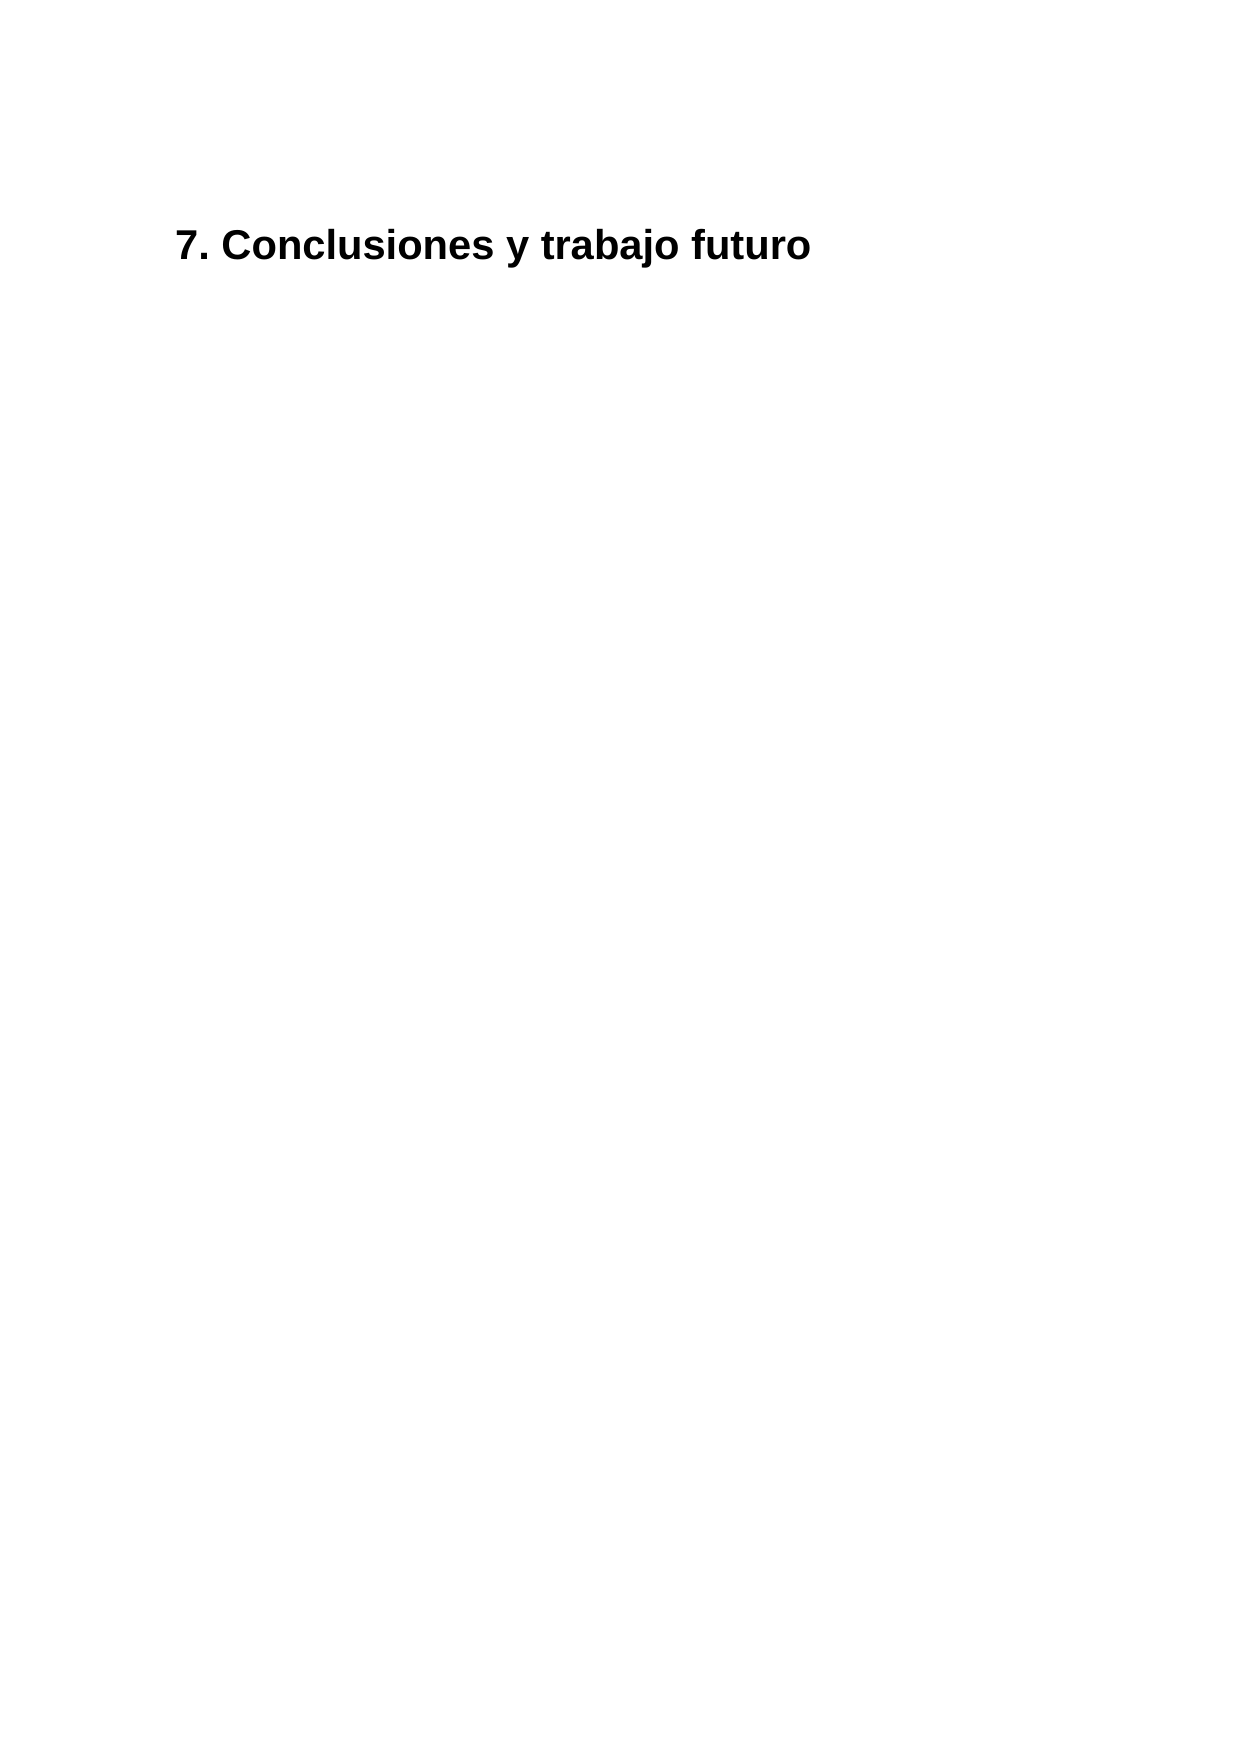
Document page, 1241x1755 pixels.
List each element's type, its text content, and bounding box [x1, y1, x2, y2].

text 7. Conclusiones y trabajo futuro [175, 220, 1065, 268]
